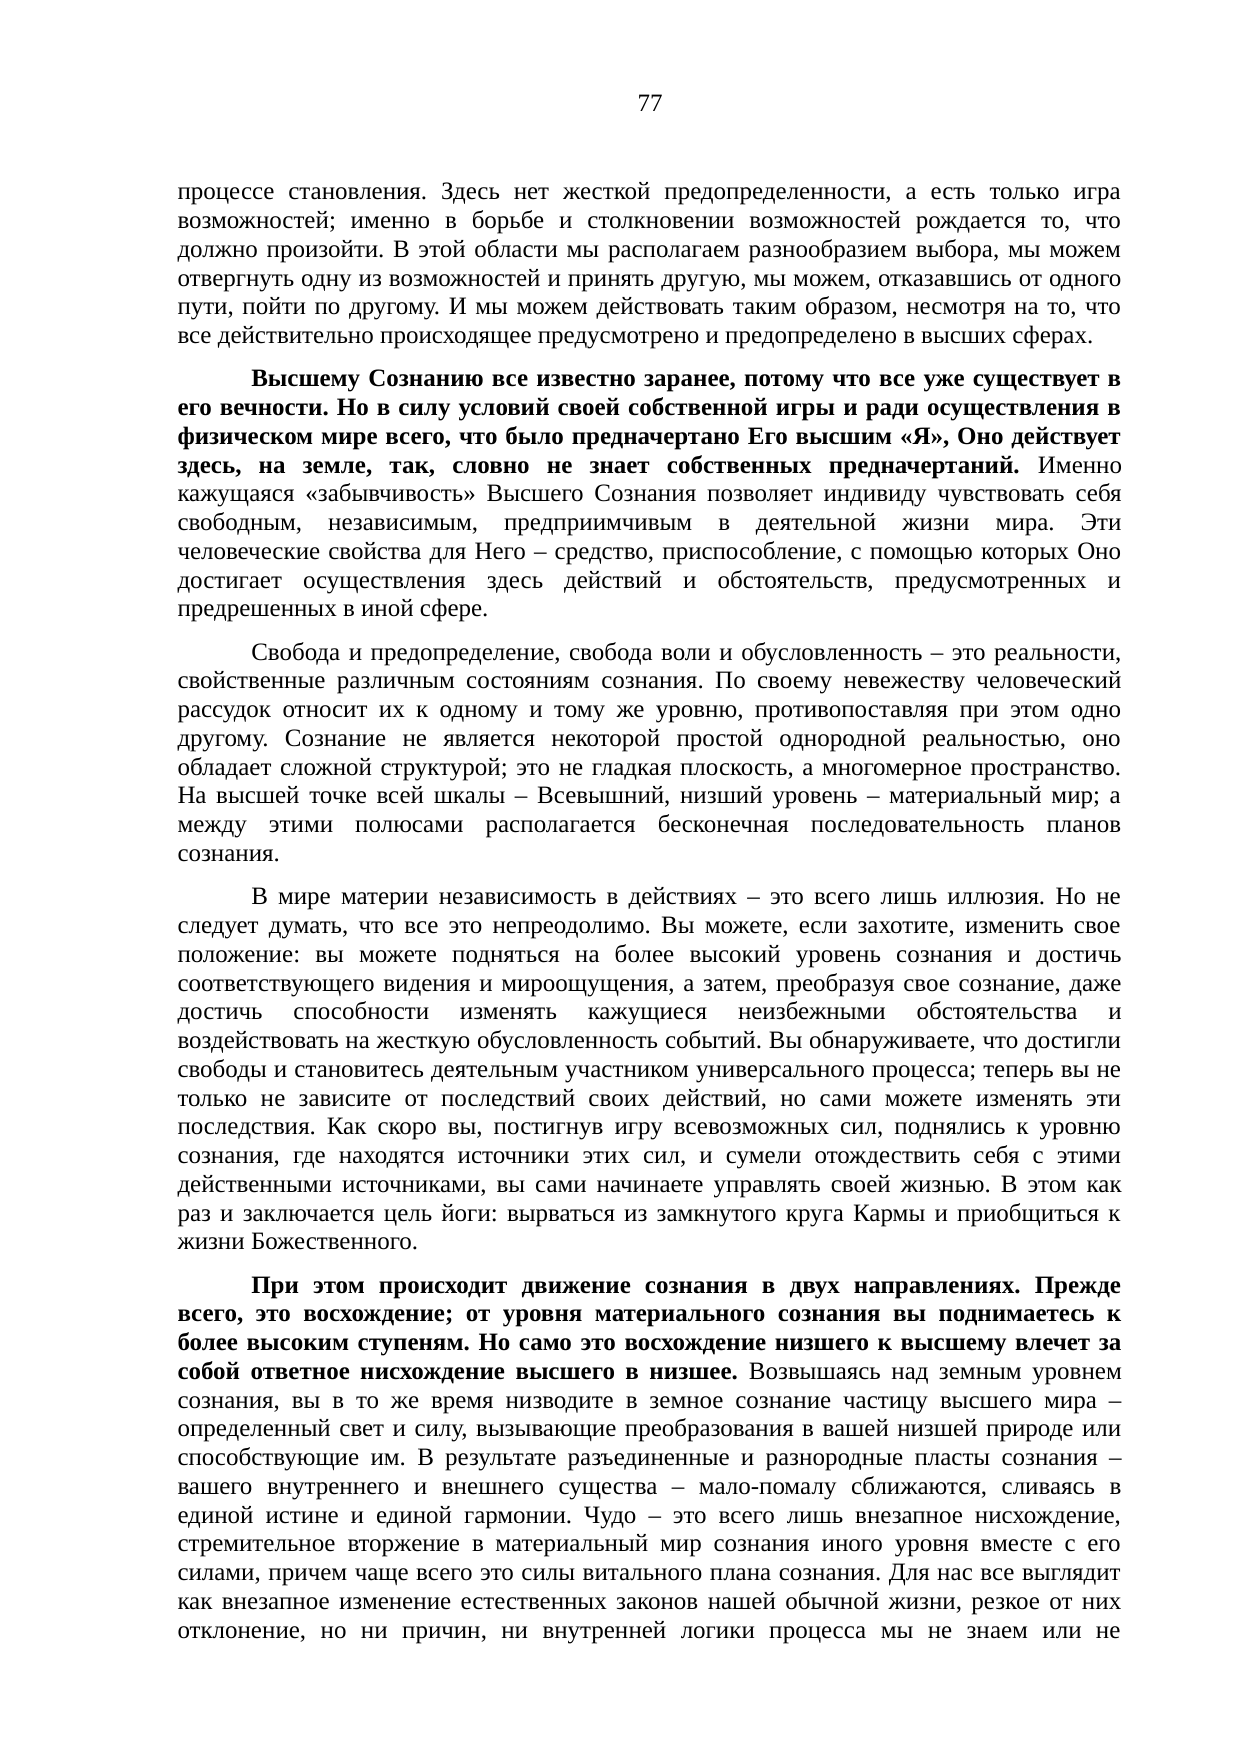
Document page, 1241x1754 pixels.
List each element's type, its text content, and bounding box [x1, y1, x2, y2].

text Свобода и предопределение, свобода воли и обусловленность – это реальности, свойственные различным состояниям сознания. По своему невежеству человеческий рассудок относит их к одному и тому же уровню, противопоставляя при этом одно другому. Сознание не является некоторой простой однородной реальностью, оно обладает сложной структурой; это не гладкая плоскость, а многомерное пространство. На высшей точке всей шкалы – Всевышний, низший уровень – материальный мир; а между этими полюсами располагается бесконечная последовательность планов сознания. [177, 637, 1122, 867]
text Высшему Сознанию все известно заранее, потому что все уже существует в его вечности. Но в силу условий своей собственной игры и ради осуществления в физическом мире всего, что было предначертано Его высшим «Я», Оно действует здесь, на земле, так, словно не знает собственных предначертаний. Именно кажущаяся «забывчивость» Высшего Сознания позволяет индивиду чувствовать себя свободным, независимым, предприимчивым в деятельной жизни мира. Эти человеческие свойства для Него – средство, приспособление, с помощью которых Оно достигает осуществления здесь действий и обстоятельств, предусмотренных и предрешенных в иной сфере. [177, 363, 1122, 622]
text В мире материи независимость в действиях – это всего лишь иллюзия. Но не следует думать, что все это непреодолимо. Вы можете, если захотите, изменить свое положение: вы можете подняться на более высокий уровень сознания и достичь соответствующего видения и мироощущения, а затем, преобразуя свое сознание, даже достичь способности изменять кажущиеся неизбежными обстоятельства и воздействовать на жесткую обусловленность событий. Вы обнаруживаете, что достигли свободы и становитесь деятельным участником универсального процесса; теперь вы не только не зависите от последствий своих действий, но сами можете изменять эти последствия. Как скоро вы, постигнув игру всевозможных сил, поднялись к уровню сознания, где находятся источники этих сил, и сумели отождествить себя с этими действенными источниками, вы сами начинаете управлять своей жизнью. В этом как раз и заключается цель йоги: вырваться из замкнутого круга Кармы и приобщиться к жизни Божественного. [177, 881, 1122, 1255]
text процессе становления. Здесь нет жесткой предопределенности, а есть только игра возможностей; именно в борьбе и столкновении возможностей рождается то, что должно произойти. В этой области мы располагаем разнообразием выбора, мы можем отвергнуть одну из возможностей и принять другую, мы можем, отказавшись от одного пути, пойти по другому. И мы можем действовать таким образом, несмотря на то, что все действительно происходящее предусмотрено и предопределено в высших сферах. [177, 176, 1122, 349]
text При этом происходит движение сознания в двух направлениях. Прежде всего, это восхождение; от уровня материального сознания вы поднимаетесь к более высоким ступеням. Но само это восхождение низшего к высшему влечет за собой ответное нисхождение высшего в низшее. Возвышаясь над земным уровнем сознания, вы в то же время низводите в земное сознание частицу высшего мира – определенный свет и силу, вызывающие преобразования в вашей низшей природе или способствующие им. В результате разъединенные и разнородные пласты сознания – вашего внутреннего и внешнего существа – мало-помалу сближаются, сливаясь в единой истине и единой гармонии. Чудо – это всего лишь внезапное нисхождение, стремительное вторжение в материальный мир сознания иного уровня вместе с его силами, причем чаще всего это силы витального плана сознания. Для нас все выглядит как внезапное изменение естественных законов нашей обычной жизни, резкое от них отклонение, но ни причин, ни внутренней логики процесса мы не знаем или не [177, 1270, 1122, 1643]
